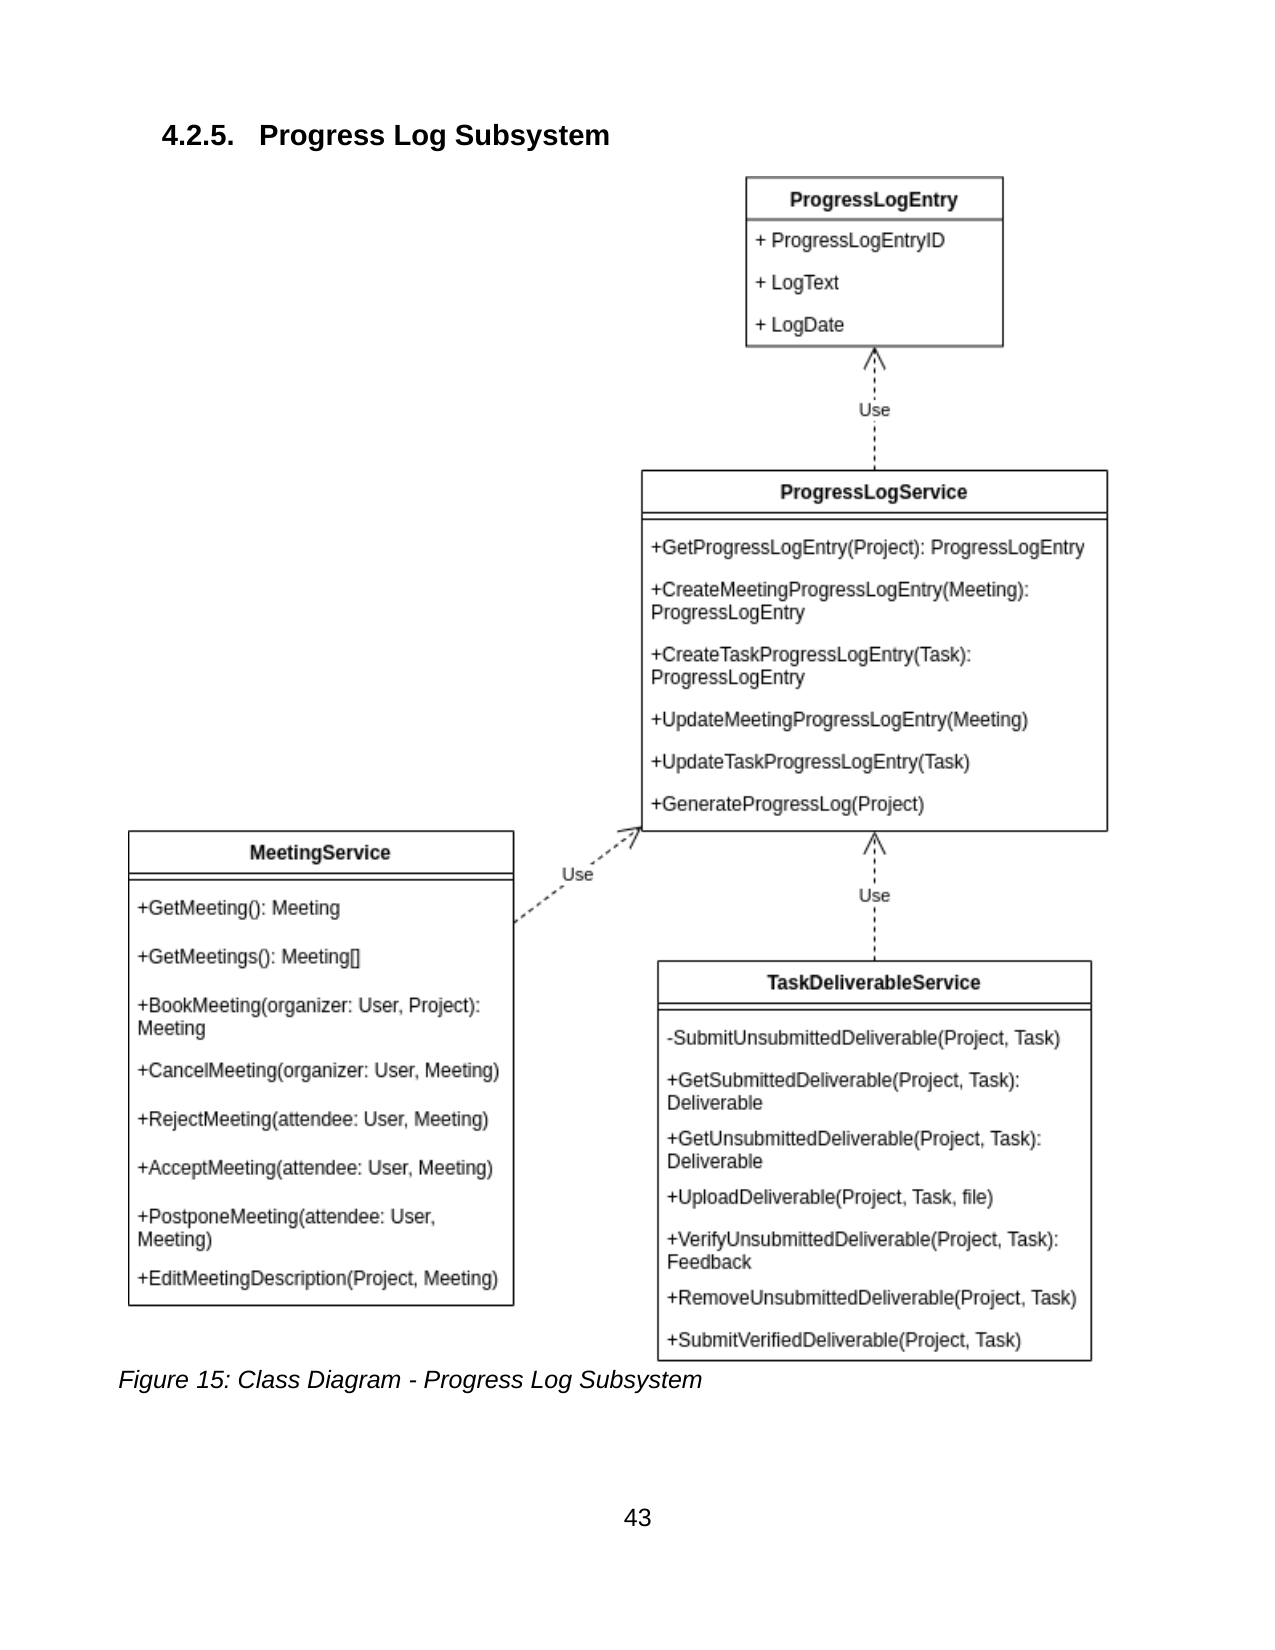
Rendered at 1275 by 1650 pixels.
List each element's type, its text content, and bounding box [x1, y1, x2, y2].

text Figure 15: Class Diagram - Progress Log Subsystem [118, 1365, 1120, 1393]
subtitle Progress Log Subsystem [162, 118, 1157, 152]
picture [128, 176, 1110, 1365]
